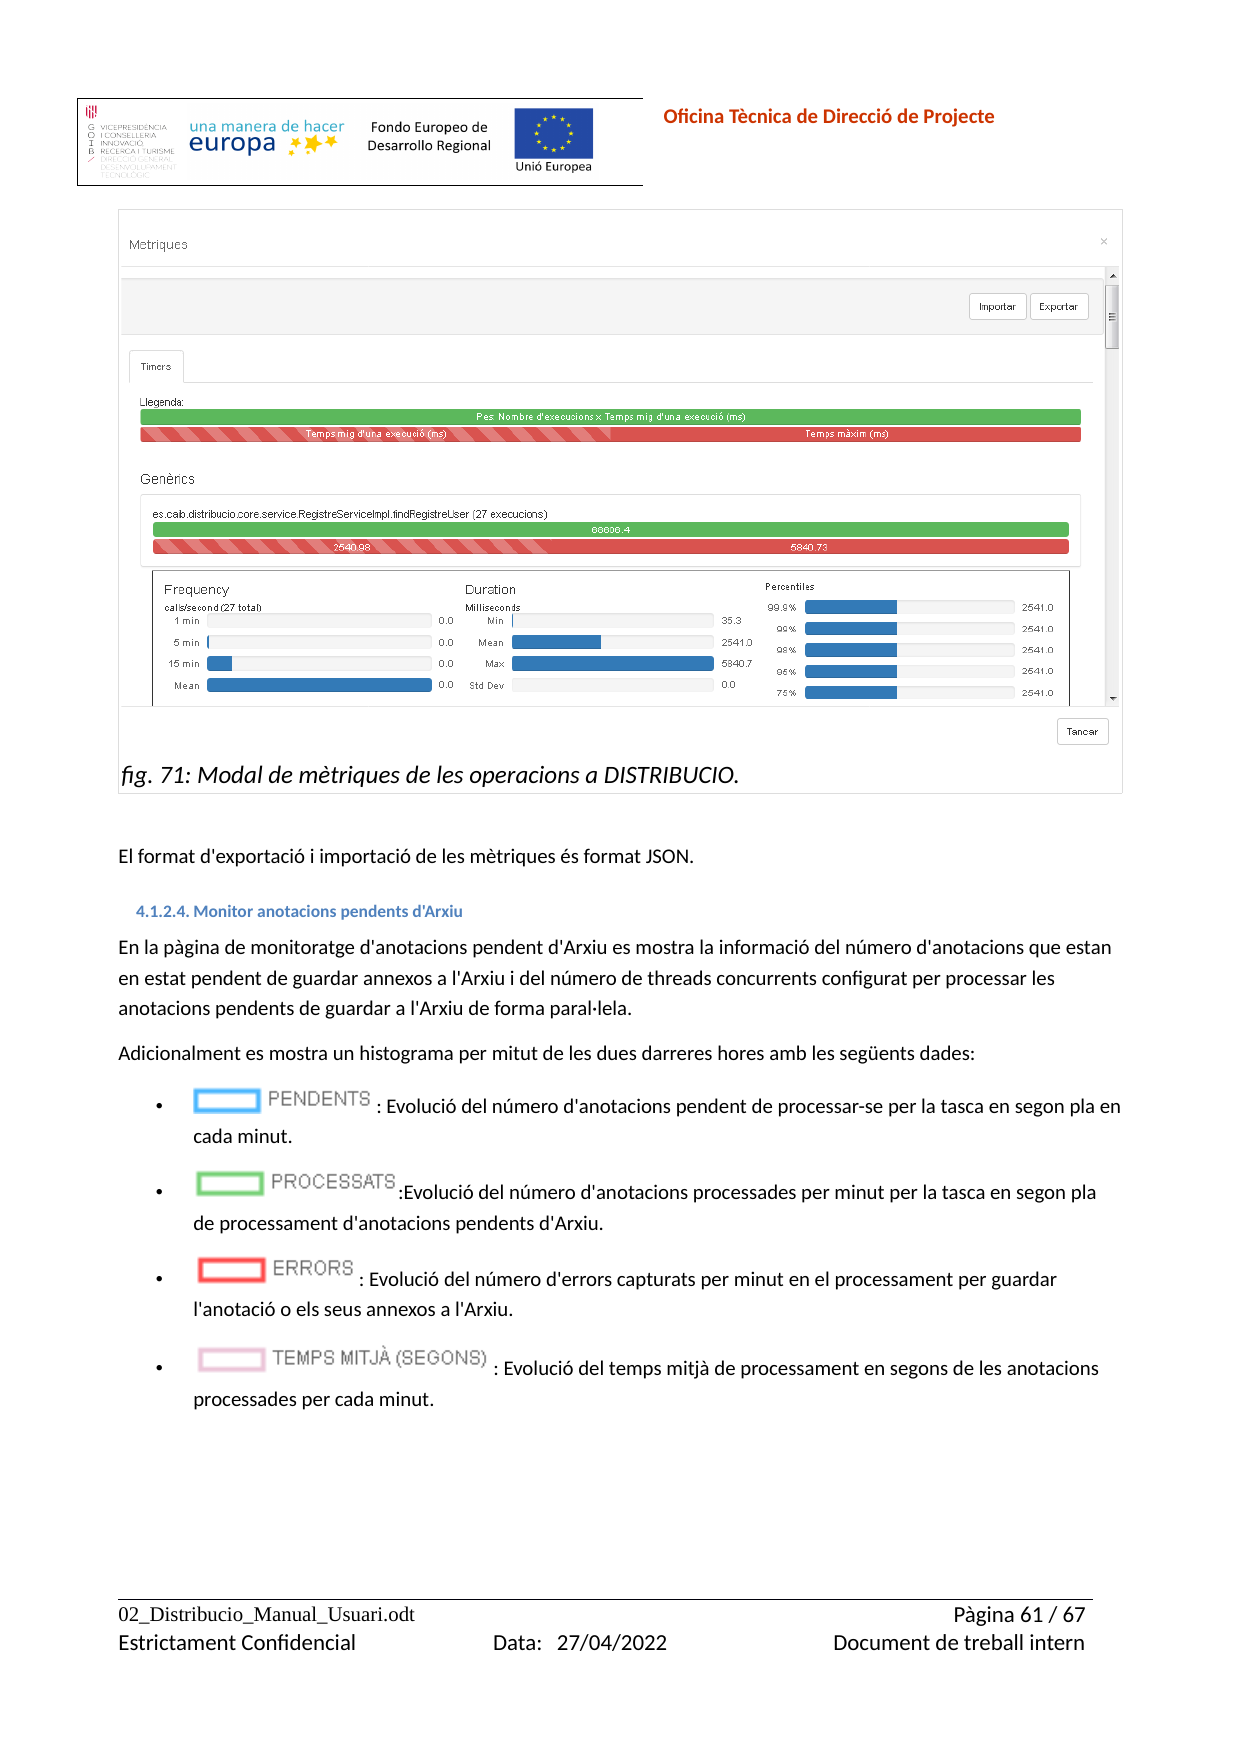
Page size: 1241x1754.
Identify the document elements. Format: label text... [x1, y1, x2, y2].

text fig. 71: Modal de mètriques de les operacions a DISTRIBUCIO. [121, 754, 1119, 790]
text El format d'exportació i importació de les mètriques és format JSON. [118, 843, 1122, 868]
list :Evolució del número d'anotacions processades per minut per la tasca en segon pla de processament d'anotacions pendents d'Arxiu. [156, 1168, 1122, 1235]
picture [82, 103, 181, 180]
picture [187, 103, 599, 180]
picture [193, 1255, 359, 1287]
list : Evolució del temps mitjà de processament en segons de les anotacions processades per cada minut. [156, 1341, 1122, 1411]
picture [121, 225, 1119, 754]
picture [193, 1168, 398, 1200]
picture [193, 1085, 376, 1114]
text En la pàgina de monitoratge d'anotacions pendent d'Arxiu es mostra la informació del número d'anotacions que estan en estat pendent de guardar annexos a l'Arxiu i del número de threads concurrents configurat per processar les anotacions pendents de guardar a l'Arxiu de forma paral·lela. [118, 934, 1122, 1021]
picture [193, 1341, 494, 1376]
list : Evolució del número d'errors capturats per minut en el processament per guardar l'anotació o els seus annexos a l'Arxiu. [156, 1255, 1122, 1322]
subtitle Monitor anotacions pendents d'Arxiu [136, 901, 1122, 922]
text Adicionalment es mostra un histograma per mitut de les dues darreres hores amb les següents dades: [118, 1040, 1122, 1066]
list : Evolució del número d'anotacions pendent de processar-se per la tasca en segon pla en cada minut. [156, 1085, 1122, 1149]
